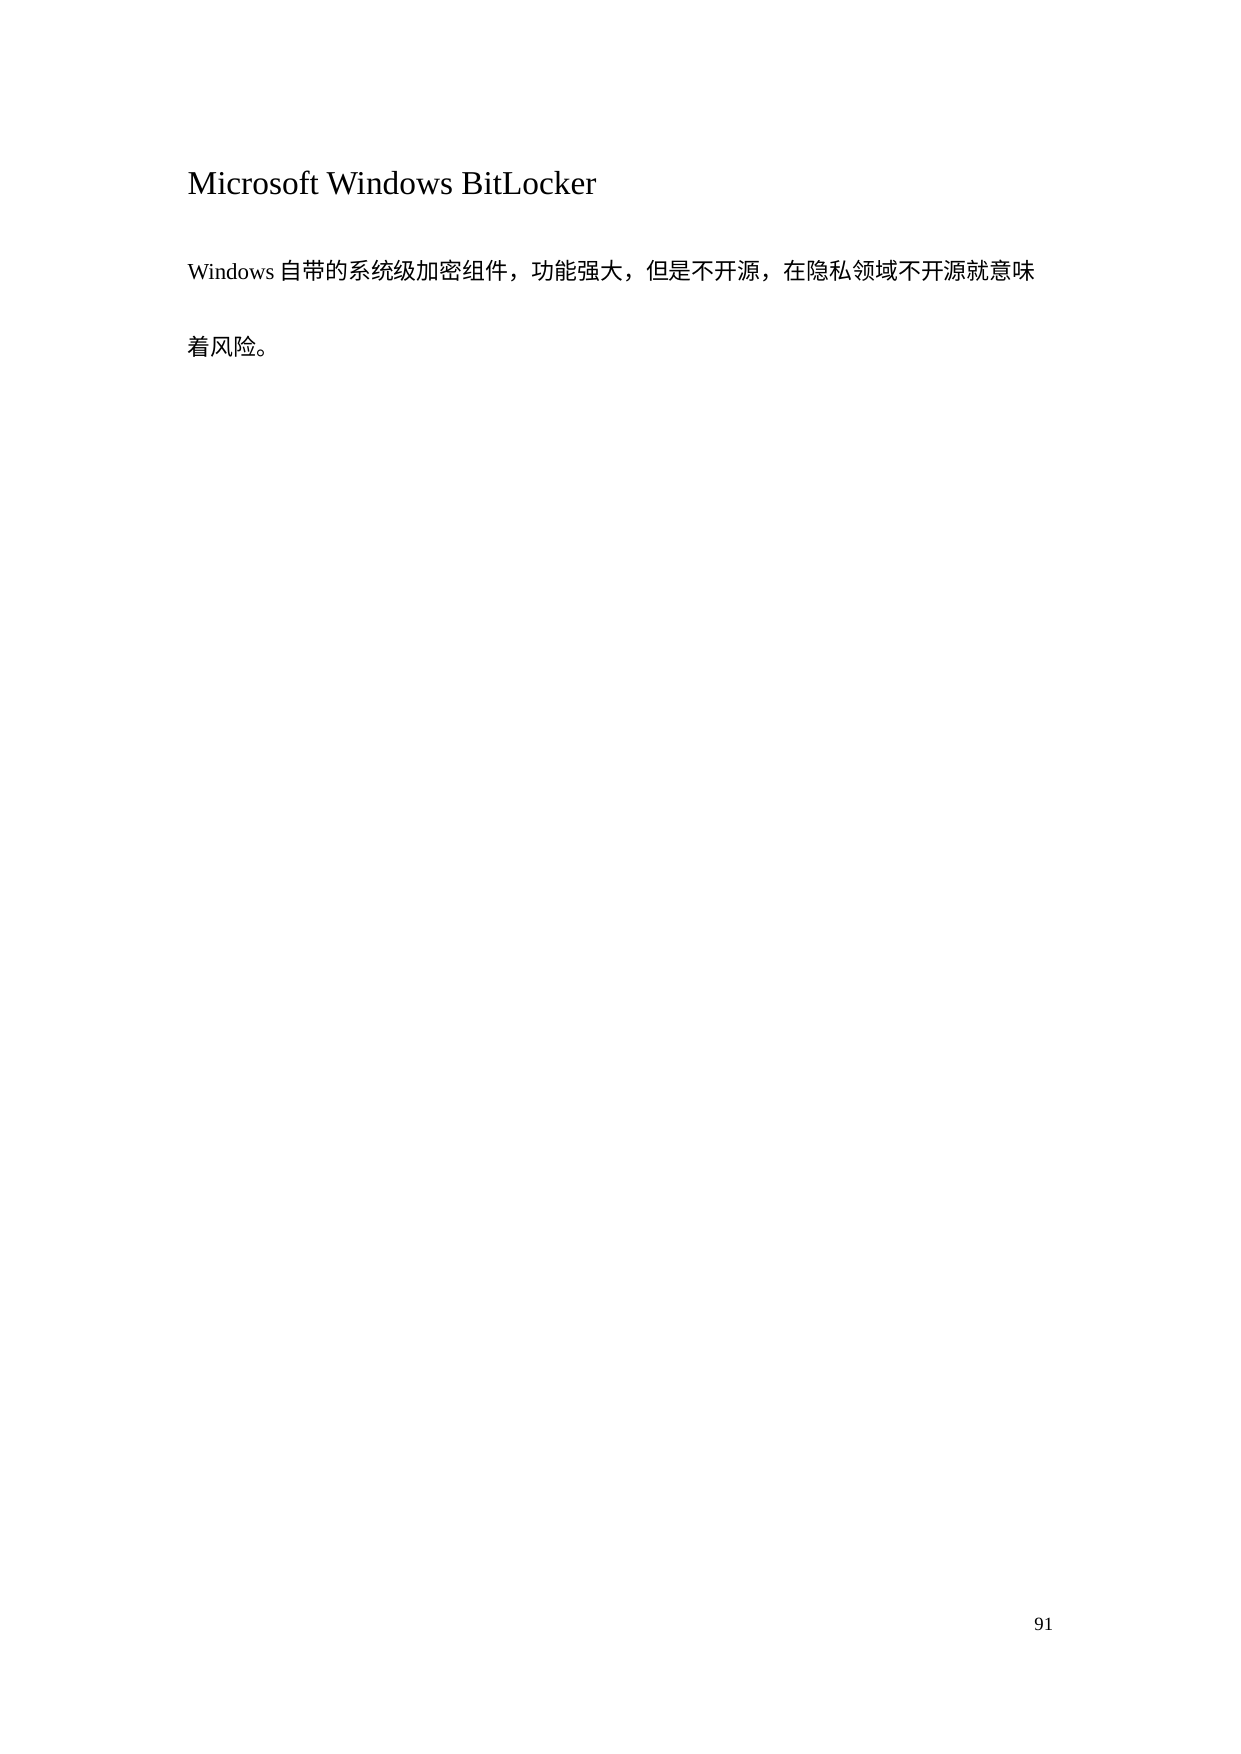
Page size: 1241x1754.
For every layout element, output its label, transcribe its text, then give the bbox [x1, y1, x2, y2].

text Windows自带的系统级加密组件，功能强大，但是不开源，在隐私领域不开源就意味着风险。 [187, 237, 1053, 378]
subtitle Microsoft Windows BitLocker [187, 150, 1053, 215]
